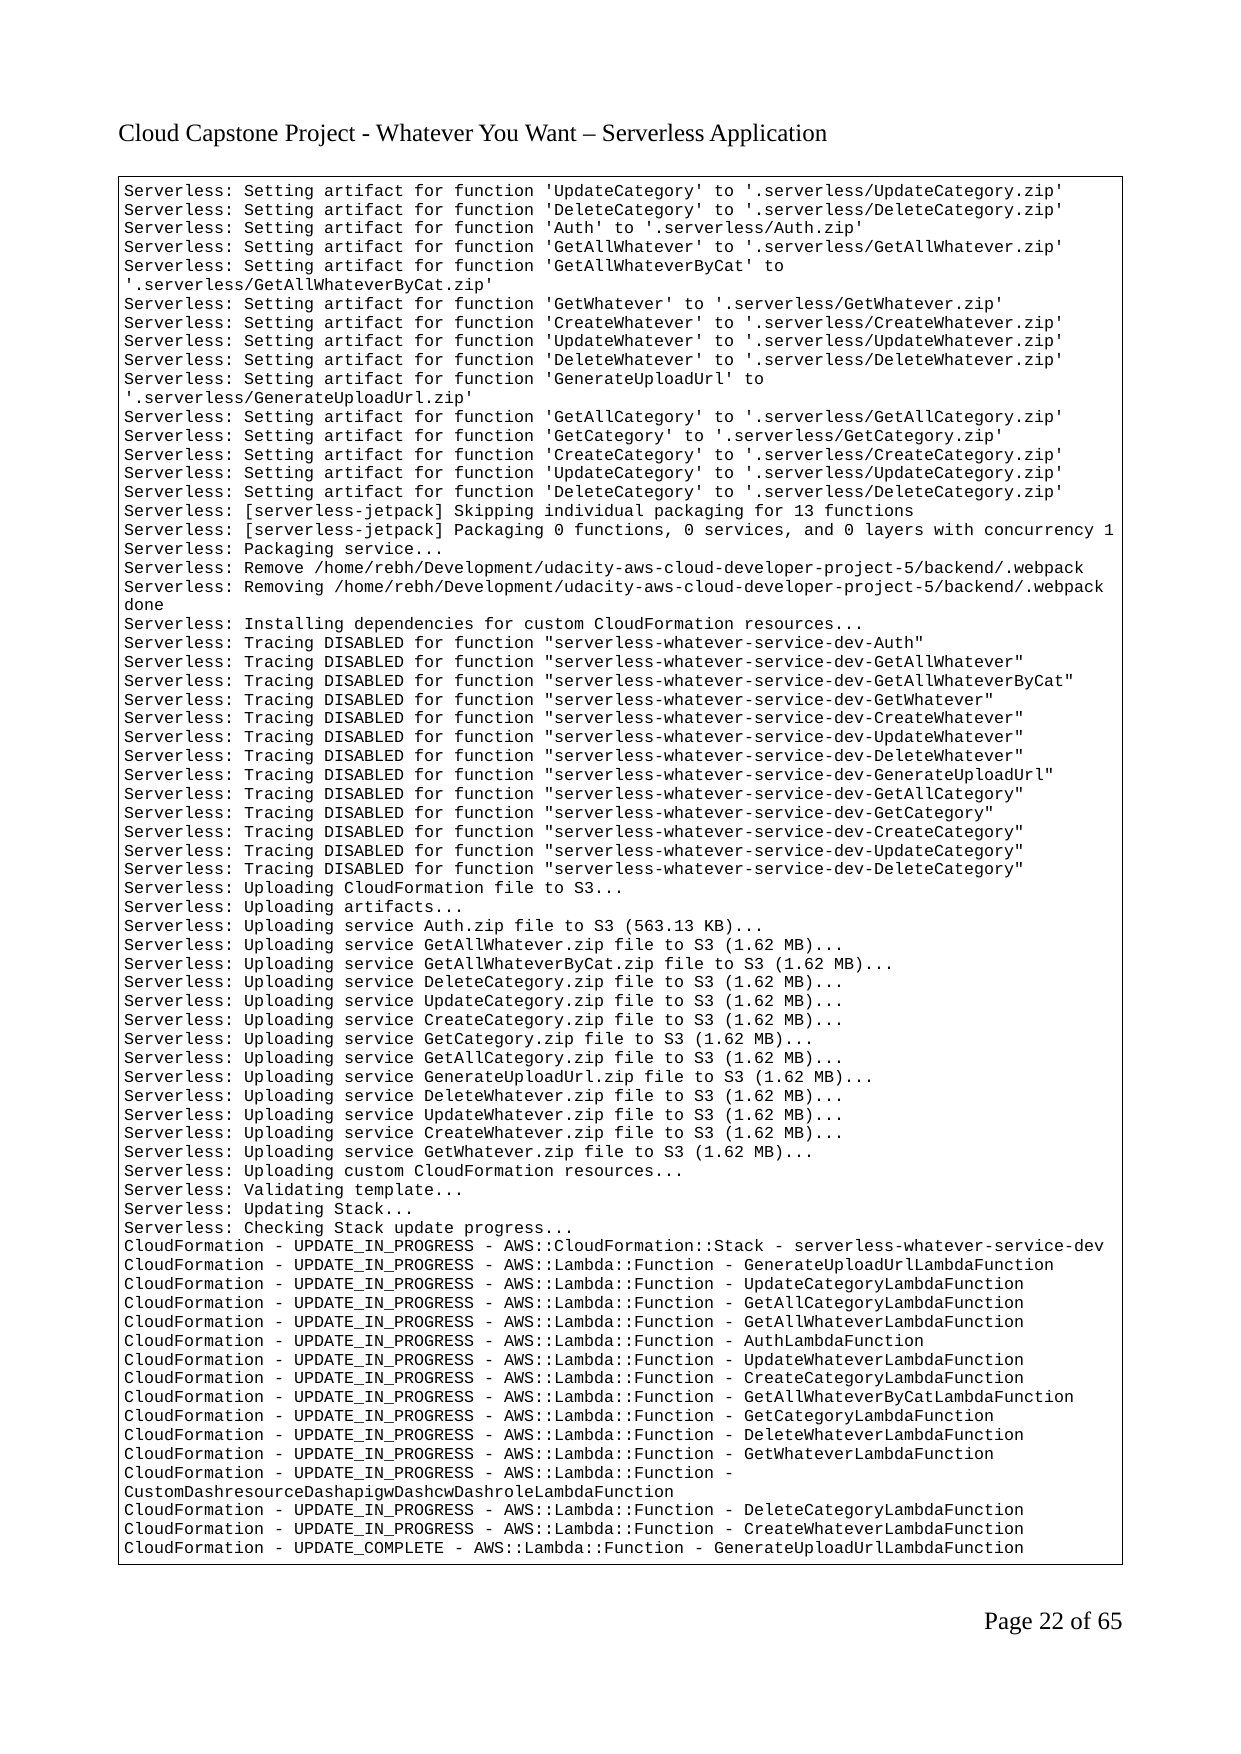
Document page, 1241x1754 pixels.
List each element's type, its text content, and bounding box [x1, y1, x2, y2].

table_header Serverless: Setting artifact for function 'UpdateCategory' to '.serverless/UpdateCategory.zip' Serverless: Setting artifact for function 'DeleteCategory' to '.serverless/DeleteCategory.zip' Serverless: Setting artifact for function 'Auth' to '.serverless/Auth.zip' Serverless: Setting artifact for function 'GetAllWhatever' to '.serverless/GetAllWhatever.zip' Serverless: Setting artifact for function 'GetAllWhateverByCat' to '.serverless/GetAllWhateverByCat.zip' Serverless: Setting artifact for function 'GetWhatever' to '.serverless/GetWhatever.zip' Serverless: Setting artifact for function 'CreateWhatever' to '.serverless/CreateWhatever.zip' Serverless: Setting artifact for function 'UpdateWhatever' to '.serverless/UpdateWhatever.zip' Serverless: Setting artifact for function 'DeleteWhatever' to '.serverless/DeleteWhatever.zip' Serverless: Setting artifact for function 'GenerateUploadUrl' to '.serverless/GenerateUploadUrl.zip' Serverless: Setting artifact for function 'GetAllCategory' to '.serverless/GetAllCategory.zip' Serverless: Setting artifact for function 'GetCategory' to '.serverless/GetCategory.zip' Serverless: Setting artifact for function 'CreateCategory' to '.serverless/CreateCategory.zip' Serverless: Setting artifact for function 'UpdateCategory' to '.serverless/UpdateCategory.zip' Serverless: Setting artifact for function 'DeleteCategory' to '.serverless/DeleteCategory.zip' Serverless: [serverless-jetpack] Skipping individual packaging for 13 functions Serverless: [serverless-jetpack] Packaging 0 functions, 0 services, and 0 layers with concurrency 1 Serverless: Packaging service... Serverless: Remove /home/rebh/Development/udacity-aws-cloud-developer-project-5/backend/.webpack Serverless: Removing /home/rebh/Development/udacity-aws-cloud-developer-project-5/backend/.webpack done Serverless: Installing dependencies for custom CloudFormation resources... Serverless: Tracing DISABLED for function "serverless-whatever-service-dev-Auth" Serverless: Tracing DISABLED for function "serverless-whatever-service-dev-GetAllWhatever" Serverless: Tracing DISABLED for function "serverless-whatever-service-dev-GetAllWhateverByCat" Serverless: Tracing DISABLED for function "serverless-whatever-service-dev-GetWhatever" Serverless: Tracing DISABLED for function "serverless-whatever-service-dev-CreateWhatever" Serverless: Tracing DISABLED for function "serverless-whatever-service-dev-UpdateWhatever" Serverless: Tracing DISABLED for function "serverless-whatever-service-dev-DeleteWhatever" Serverless: Tracing DISABLED for function "serverless-whatever-service-dev-GenerateUploadUrl" Serverless: Tracing DISABLED for function "serverless-whatever-service-dev-GetAllCategory" Serverless: Tracing DISABLED for function "serverless-whatever-service-dev-GetCategory" Serverless: Tracing DISABLED for function "serverless-whatever-service-dev-CreateCategory" Serverless: Tracing DISABLED for function "serverless-whatever-service-dev-UpdateCategory" Serverless: Tracing DISABLED for function "serverless-whatever-service-dev-DeleteCategory" Serverless: Uploading CloudFormation file to S3... Serverless: Uploading artifacts... Serverless: Uploading service Auth.zip file to S3 (563.13 KB)... Serverless: Uploading service GetAllWhatever.zip file to S3 (1.62 MB)... Serverless: Uploading service GetAllWhateverByCat.zip file to S3 (1.62 MB)... Serverless: Uploading service DeleteCategory.zip file to S3 (1.62 MB)... Serverless: Uploading service UpdateCategory.zip file to S3 (1.62 MB)... Serverless: Uploading service CreateCategory.zip file to S3 (1.62 MB)... Serverless: Uploading service GetCategory.zip file to S3 (1.62 MB)... Serverless: Uploading service GetAllCategory.zip file to S3 (1.62 MB)... Serverless: Uploading service GenerateUploadUrl.zip file to S3 (1.62 MB)... Serverless: Uploading service DeleteWhatever.zip file to S3 (1.62 MB)... Serverless: Uploading service UpdateWhatever.zip file to S3 (1.62 MB)... Serverless: Uploading service CreateWhatever.zip file to S3 (1.62 MB)... Serverless: Uploading service GetWhatever.zip file to S3 (1.62 MB)... Serverless: Uploading custom CloudFormation resources... Serverless: Validating template... Serverless: Updating Stack... Serverless: Checking Stack update progress... CloudFormation - UPDATE_IN_PROGRESS - AWS::CloudFormation::Stack - serverless-whatever-service-dev CloudFormation - UPDATE_IN_PROGRESS - AWS::Lambda::Function - GenerateUploadUrlLambdaFunction CloudFormation - UPDATE_IN_PROGRESS - AWS::Lambda::Function - UpdateCategoryLambdaFunction CloudFormation - UPDATE_IN_PROGRESS - AWS::Lambda::Function - GetAllCategoryLambdaFunction CloudFormation - UPDATE_IN_PROGRESS - AWS::Lambda::Function - GetAllWhateverLambdaFunction CloudFormation - UPDATE_IN_PROGRESS - AWS::Lambda::Function - AuthLambdaFunction CloudFormation - UPDATE_IN_PROGRESS - AWS::Lambda::Function - UpdateWhateverLambdaFunction CloudFormation - UPDATE_IN_PROGRESS - AWS::Lambda::Function - CreateCategoryLambdaFunction CloudFormation - UPDATE_IN_PROGRESS - AWS::Lambda::Function - GetAllWhateverByCatLambdaFunction CloudFormation - UPDATE_IN_PROGRESS - AWS::Lambda::Function - GetCategoryLambdaFunction CloudFormation - UPDATE_IN_PROGRESS - AWS::Lambda::Function - DeleteWhateverLambdaFunction CloudFormation - UPDATE_IN_PROGRESS - AWS::Lambda::Function - GetWhateverLambdaFunction CloudFormation - UPDATE_IN_PROGRESS - AWS::Lambda::Function - CustomDashresourceDashapigwDashcwDashroleLambdaFunction CloudFormation - UPDATE_IN_PROGRESS - AWS::Lambda::Function - DeleteCategoryLambdaFunction CloudFormation - UPDATE_IN_PROGRESS - AWS::Lambda::Function - CreateWhateverLambdaFunction CloudFormation - UPDATE_COMPLETE - AWS::Lambda::Function - GenerateUploadUrlLambdaFunction [119, 177, 1122, 1564]
